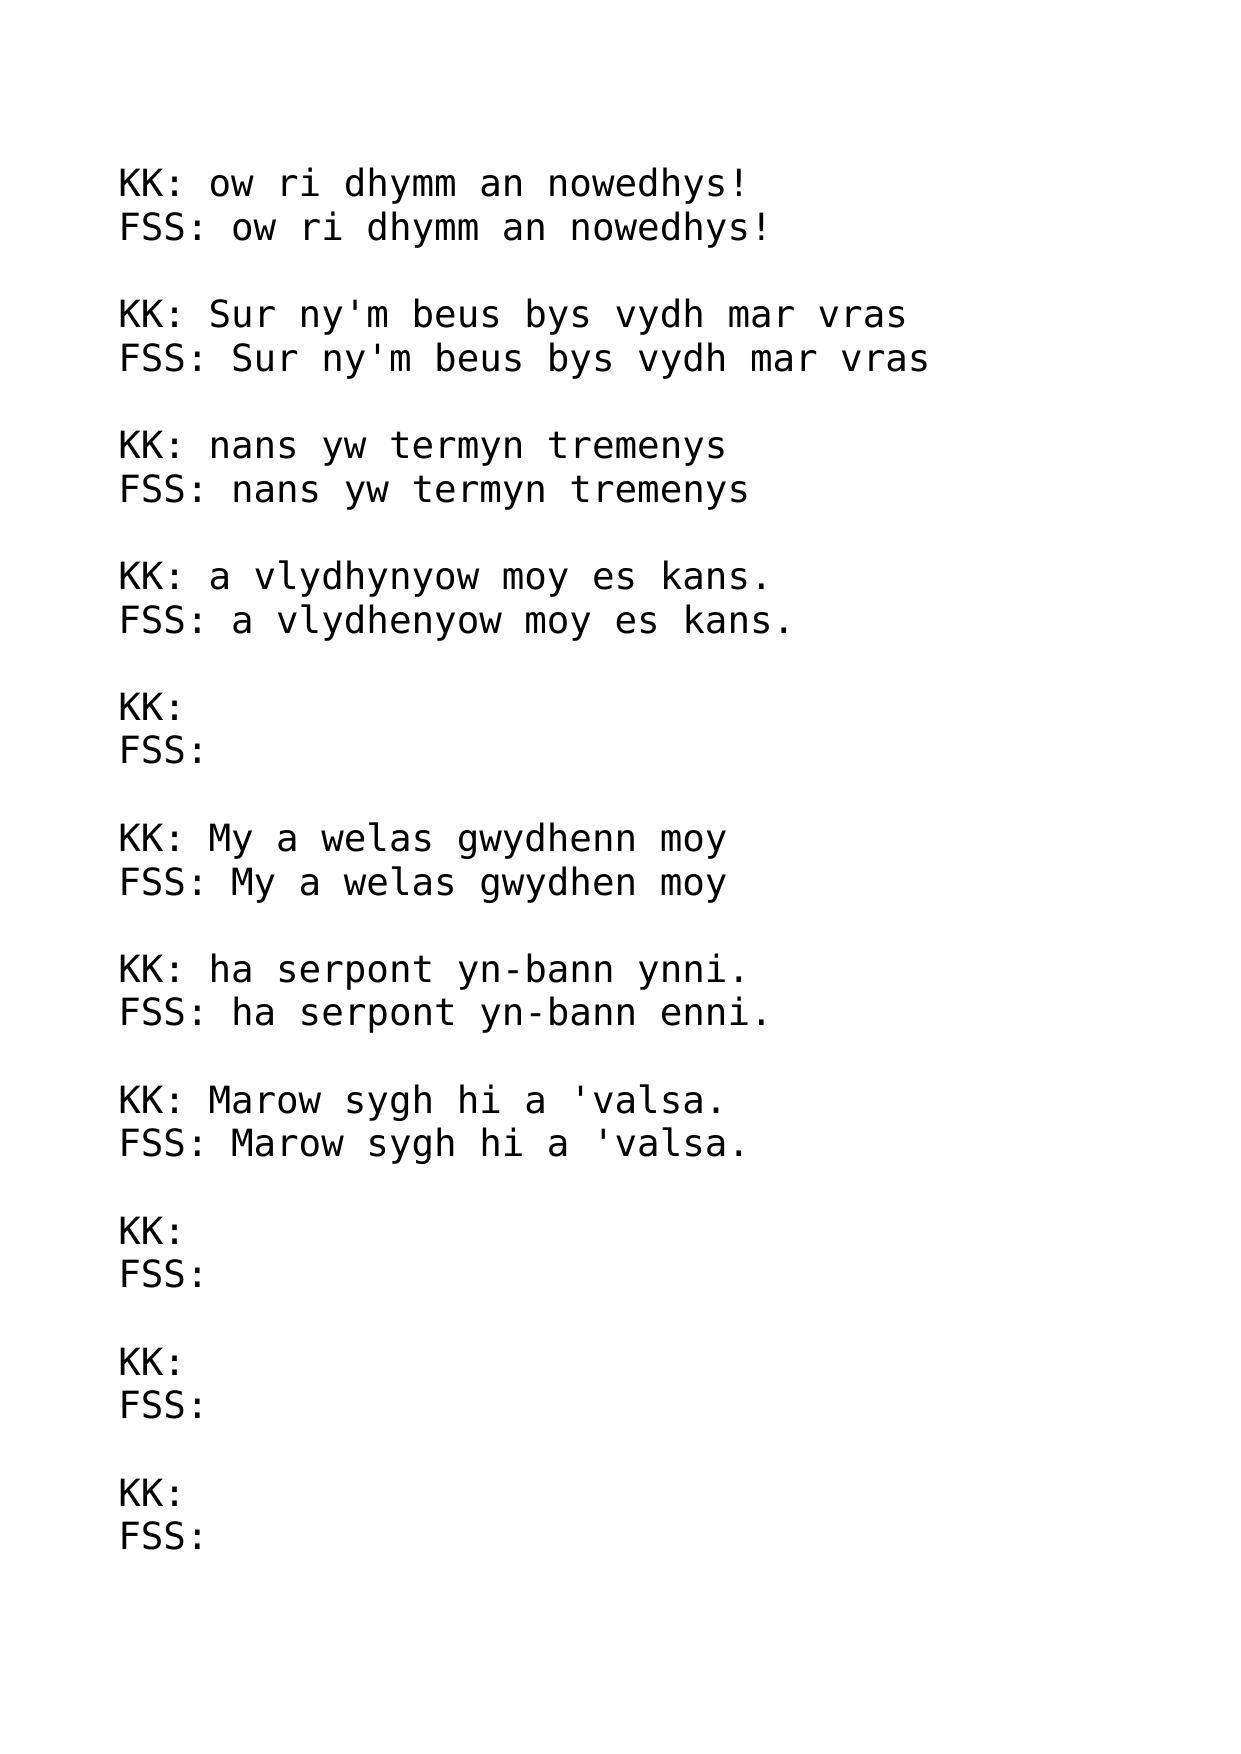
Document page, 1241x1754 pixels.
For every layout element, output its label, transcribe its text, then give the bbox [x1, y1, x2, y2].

text KK: [118, 1209, 1122, 1253]
text FSS: [118, 1384, 1122, 1427]
text KK: a vlydhynyow moy es kans. [118, 554, 1122, 598]
text KK: ow ri dhymm an nowedhys! [118, 162, 1122, 205]
text FSS: a vlydhenyow moy es kans. [118, 598, 1122, 642]
text KK: [118, 1471, 1122, 1515]
text FSS: [118, 1253, 1122, 1297]
text KK: Sur ny'm beus bys vydh mar vras [118, 293, 1122, 336]
text FSS: Marow sygh hi a 'valsa. [118, 1122, 1122, 1166]
text FSS: [118, 1515, 1122, 1558]
text FSS: ha serpont yn-bann enni. [118, 991, 1122, 1035]
text FSS: My a welas gwydhen moy [118, 860, 1122, 904]
text KK: My a welas gwydhenn moy [118, 816, 1122, 860]
text FSS: nans yw termyn tremenys [118, 467, 1122, 511]
text FSS: [118, 729, 1122, 773]
text FSS: Sur ny'm beus bys vydh mar vras [118, 336, 1122, 380]
text KK: Marow sygh hi a 'valsa. [118, 1078, 1122, 1122]
text FSS: ow ri dhymm an nowedhys! [118, 205, 1122, 249]
text KK: [118, 1340, 1122, 1384]
text KK: [118, 686, 1122, 729]
text KK: nans yw termyn tremenys [118, 424, 1122, 467]
text KK: ha serpont yn-bann ynni. [118, 947, 1122, 991]
